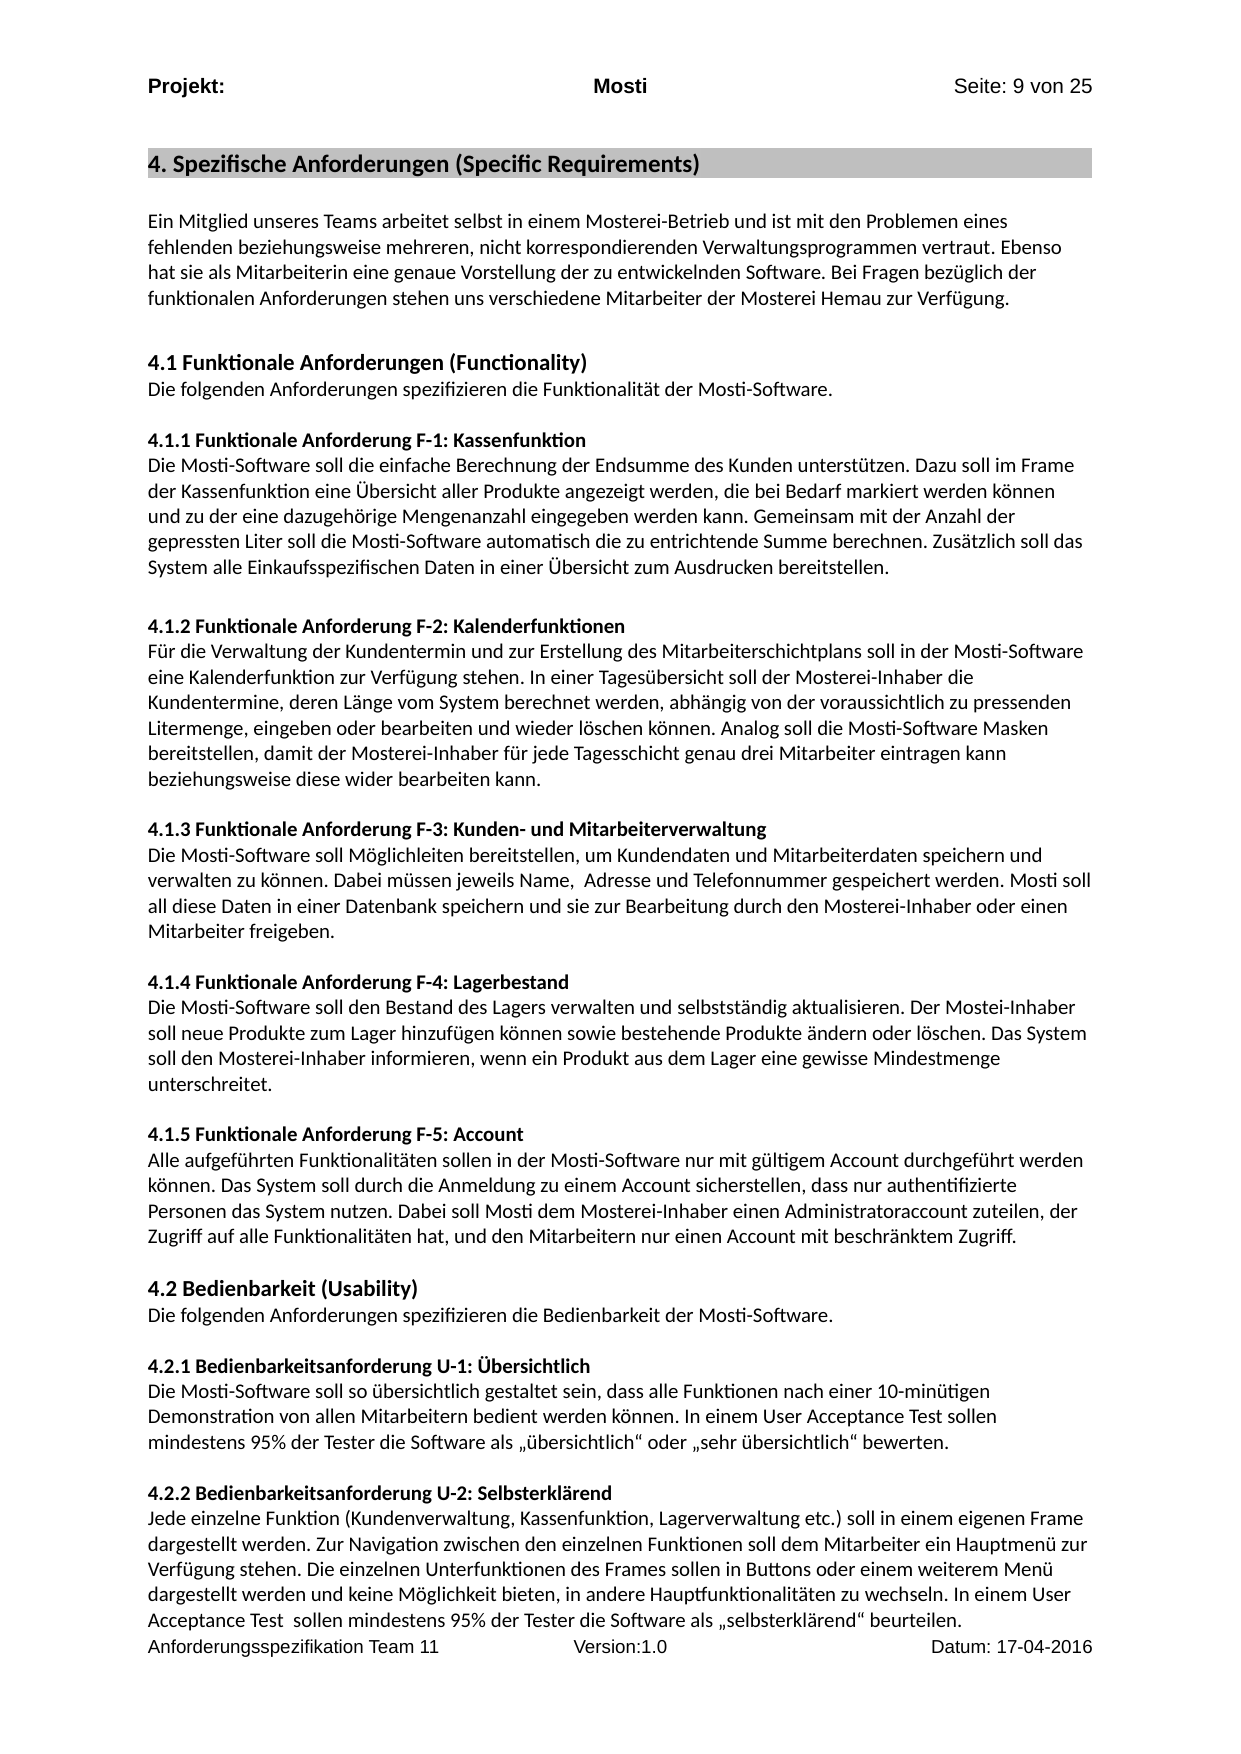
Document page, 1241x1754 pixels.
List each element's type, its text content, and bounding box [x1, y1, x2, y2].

subtitle 4.1.2 Funktionale Anforderung F-2: Kalenderfunktionen [148, 613, 1092, 639]
text Jede einzelne Funktion (Kundenverwaltung, Kassenfunktion, Lagerverwaltung etc.) soll in einem eigenen Frame dargestellt werden. Zur Navigation zwischen den einzelnen Funktionen soll dem Mitarbeiter ein Hauptmenü zur Verfügung stehen. Die einzelnen Unterfunktionen des Frames sollen in Buttons oder einem weiterem Menü dargestellt werden und keine Möglichkeit bieten, in andere Hauptfunktionalitäten zu wechseln. In einem User Acceptance Test sollen mindestens 95% der Tester die Software als „selbsterklärend“ beurteilen. [148, 1505, 1092, 1632]
subtitle 4.2.2 Bedienbarkeitsanforderung U-2: Selbsterklärend [148, 1480, 1092, 1505]
text Alle aufgeführten Funktionalitäten sollen in der Mosti-Software nur mit gültigem Account durchgeführt werden können. Das System soll durch die Anmeldung zu einem Account sicherstellen, dass nur authentifizierte Personen das System nutzen. Dabei soll Mosti dem Mosterei-Inhaber einen Administratoraccount zuteilen, der Zugriff auf alle Funktionalitäten hat, und den Mitarbeitern nur einen Account mit beschränktem Zugriff. [148, 1147, 1092, 1249]
subtitle 4. Spezifische Anforderungen (Specific Requirements) [148, 148, 1092, 178]
text Die Mosti-Software soll den Bestand des Lagers verwalten und selbstständig aktualisieren. Der Mostei-Inhaber soll neue Produkte zum Lager hinzufügen können sowie bestehende Produkte ändern oder löschen. Das System soll den Mosterei-Inhaber informieren, wenn ein Produkt aus dem Lager eine gewisse Mindestmenge unterschreitet. [148, 994, 1092, 1096]
text Die Mosti-Software soll die einfache Berechnung der Endsumme des Kunden unterstützen. Dazu soll im Frame der Kassenfunktion eine Übersicht aller Produkte angezeigt werden, die bei Bedarf markiert werden können und zu der eine dazugehörige Mengenanzahl eingegeben werden kann. Gemeinsam mit der Anzahl der gepressten Liter soll die Mosti-Software automatisch die zu entrichtende Summe berechnen. Zusätzlich soll das System alle Einkaufsspezifischen Daten in einer Übersicht zum Ausdrucken bereitstellen. [148, 452, 1092, 579]
subtitle 4.1.4 Funktionale Anforderung F-4: Lagerbestand [148, 969, 1092, 994]
text Ein Mitglied unseres Teams arbeitet selbst in einem Mosterei-Betrieb und ist mit den Problemen eines fehlenden beziehungsweise mehreren, nicht korrespondierenden Verwaltungsprogrammen vertraut. Ebenso hat sie als Mitarbeiterin eine genaue Vorstellung der zu entwickelnden Software. Bei Fragen bezüglich der funktionalen Anforderungen stehen uns verschiedene Mitarbeiter der Mosterei Hemau zur Verfügung. [148, 208, 1092, 310]
subtitle 4.2.1 Bedienbarkeitsanforderung U-1: Übersichtlich [148, 1353, 1092, 1378]
text Die folgenden Anforderungen spezifizieren die Funktionalität der Mosti-Software. [148, 376, 1092, 402]
text 4.1.5 Funktionale Anforderung F-5: Account [148, 1122, 1092, 1147]
text Die Mosti-Software soll so übersichtlich gestaltet sein, dass alle Funktionen nach einer 10-minütigen Demonstration von allen Mitarbeitern bedient werden können. In einem User Acceptance Test sollen mindestens 95% der Tester die Software als „übersichtlich“ oder „sehr übersichtlich“ bewerten. [148, 1378, 1092, 1454]
subtitle 4.1.3 Funktionale Anforderung F-3: Kunden- und Mitarbeiterverwaltung [148, 817, 1092, 842]
text Die folgenden Anforderungen spezifizieren die Bedienbarkeit der Mosti-Software. [148, 1302, 1092, 1327]
subtitle 4.1.1 Funktionale Anforderung F-1: Kassenfunktion [148, 427, 1092, 452]
subtitle 4.1 Funktionale Anforderungen (Functionality) [148, 348, 1092, 376]
subtitle 4.2 Bedienbarkeit (Usability) [148, 1274, 1092, 1302]
text Für die Verwaltung der Kundentermin und zur Erstellung des Mitarbeiterschichtplans soll in der Mosti-Software eine Kalenderfunktion zur Verfügung stehen. In einer Tagesübersicht soll der Mosterei-Inhaber die Kundentermine, deren Länge vom System berechnet werden, abhängig von der voraussichtlich zu pressenden Litermenge, eingeben oder bearbeiten und wieder löschen können. Analog soll die Mosti-Software Masken bereitstellen, damit der Mosterei-Inhaber für jede Tagesschicht genau drei Mitarbeiter eintragen kann beziehungsweise diese wider bearbeiten kann. [148, 639, 1092, 791]
text Die Mosti-Software soll Möglichleiten bereitstellen, um Kundendaten und Mitarbeiterdaten speichern und verwalten zu können. Dabei müssen jeweils Name, Adresse und Telefonnummer gespeichert werden. Mosti soll all diese Daten in einer Datenbank speichern und sie zur Bearbeitung durch den Mosterei-Inhaber oder einen Mitarbeiter freigeben. [148, 842, 1092, 944]
